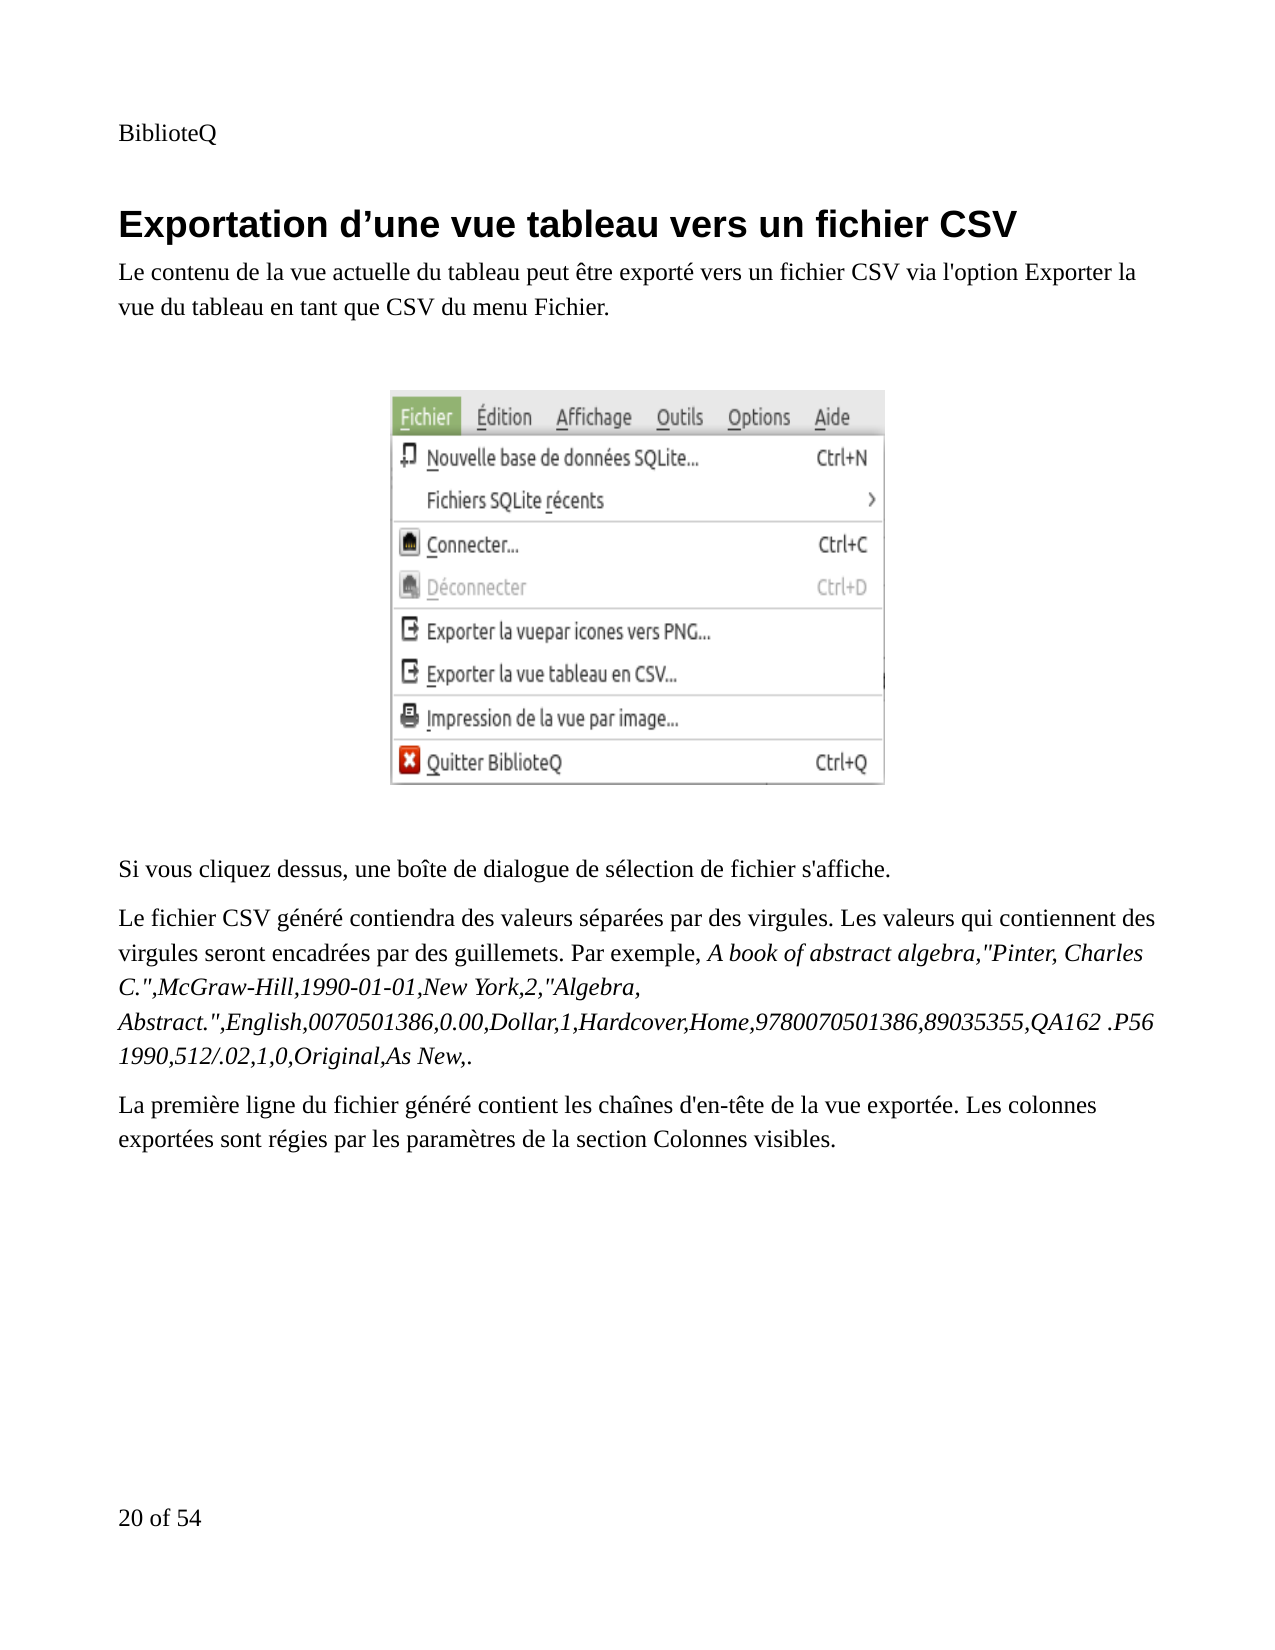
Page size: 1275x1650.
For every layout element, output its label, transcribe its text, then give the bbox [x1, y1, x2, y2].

text La première ligne du fichier généré contient les chaînes d'en-tête de la vue exportée. Les colonnes exportées sont régies par les paramètres de la section Colonnes visibles. [118, 1090, 1157, 1153]
text Si vous cliquez dessus, une boîte de dialogue de sélection de fichier s'affiche. [118, 854, 1157, 883]
picture [390, 390, 885, 785]
subtitle Exportation d’une vue tableau vers un fichier CSV [118, 201, 1157, 245]
text Le contenu de la vue actuelle du tableau peut être exporté vers un fichier CSV via l'option Exporter la vue du tableau en tant que CSV du menu Fichier. [118, 257, 1157, 321]
text Le fichier CSV généré contiendra des valeurs séparées par des virgules. Les valeurs qui contiennent des virgules seront encadrées par des guillemets. Par exemple, A book of abstract algebra,"Pinter, Charles C.",McGraw-Hill,1990-01-01,New York,2,"Algebra, Abstract.",English,0070501386,0.00,Dollar,1,Hardcover,Home,9780070501386,89035355,QA162 .P56 1990,512/.02,1,0,Original,As New,. [118, 903, 1157, 1070]
